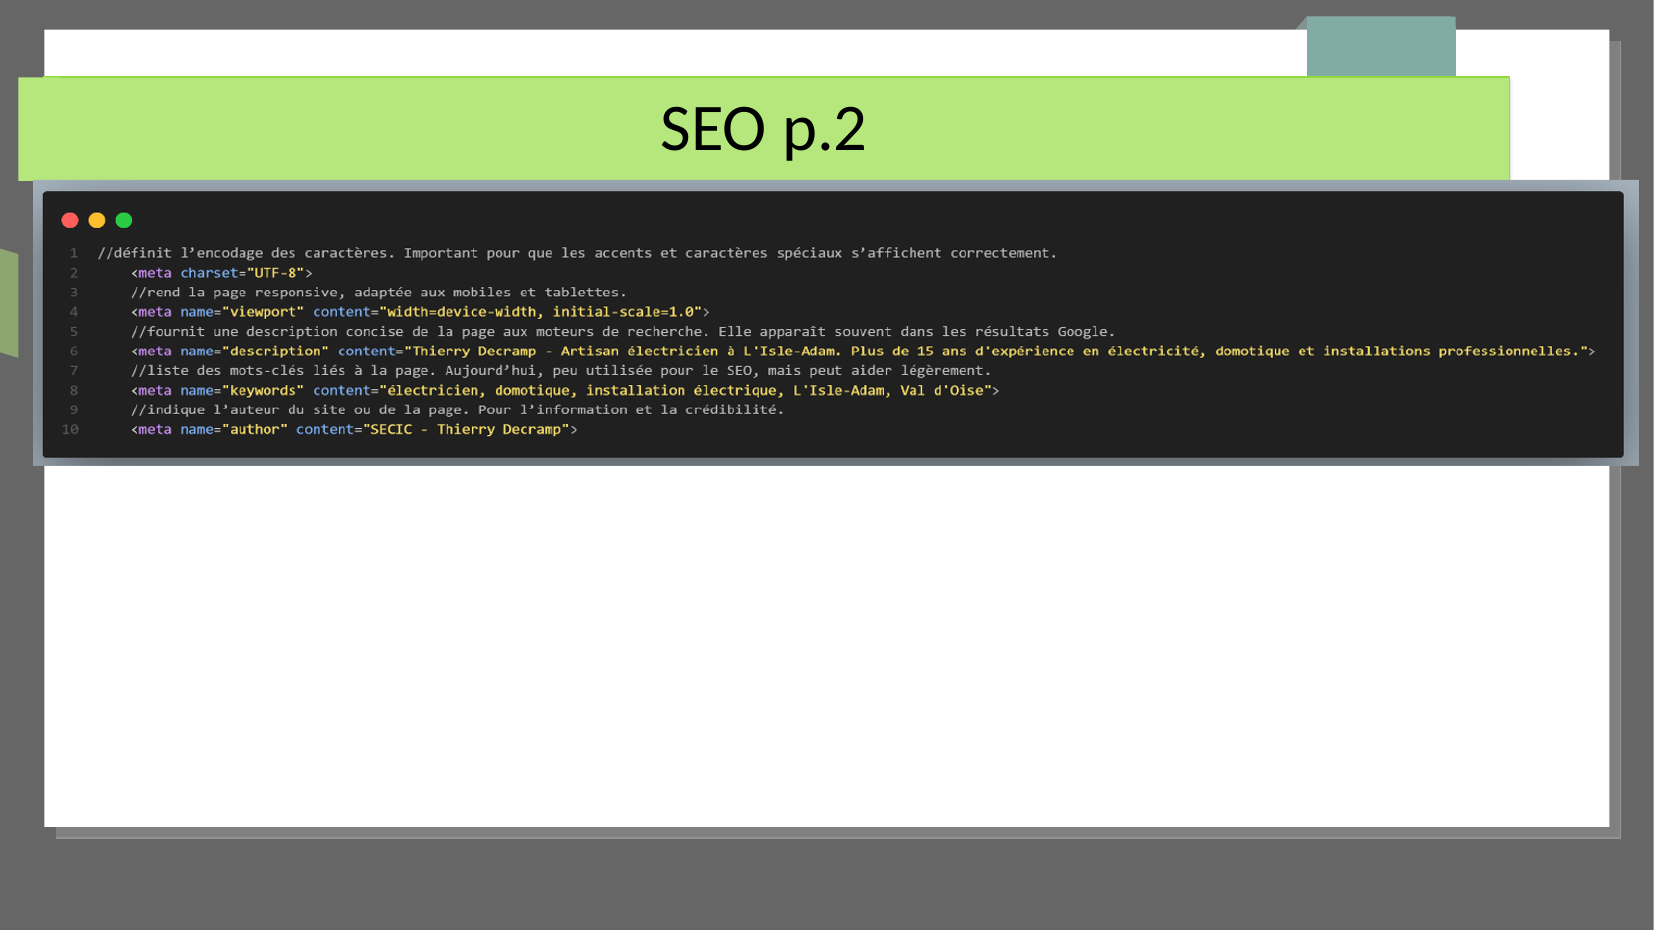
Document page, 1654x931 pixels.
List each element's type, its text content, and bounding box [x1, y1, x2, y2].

picture [33, 179, 1639, 466]
text_box SEO p.2 [16, 76, 1513, 254]
